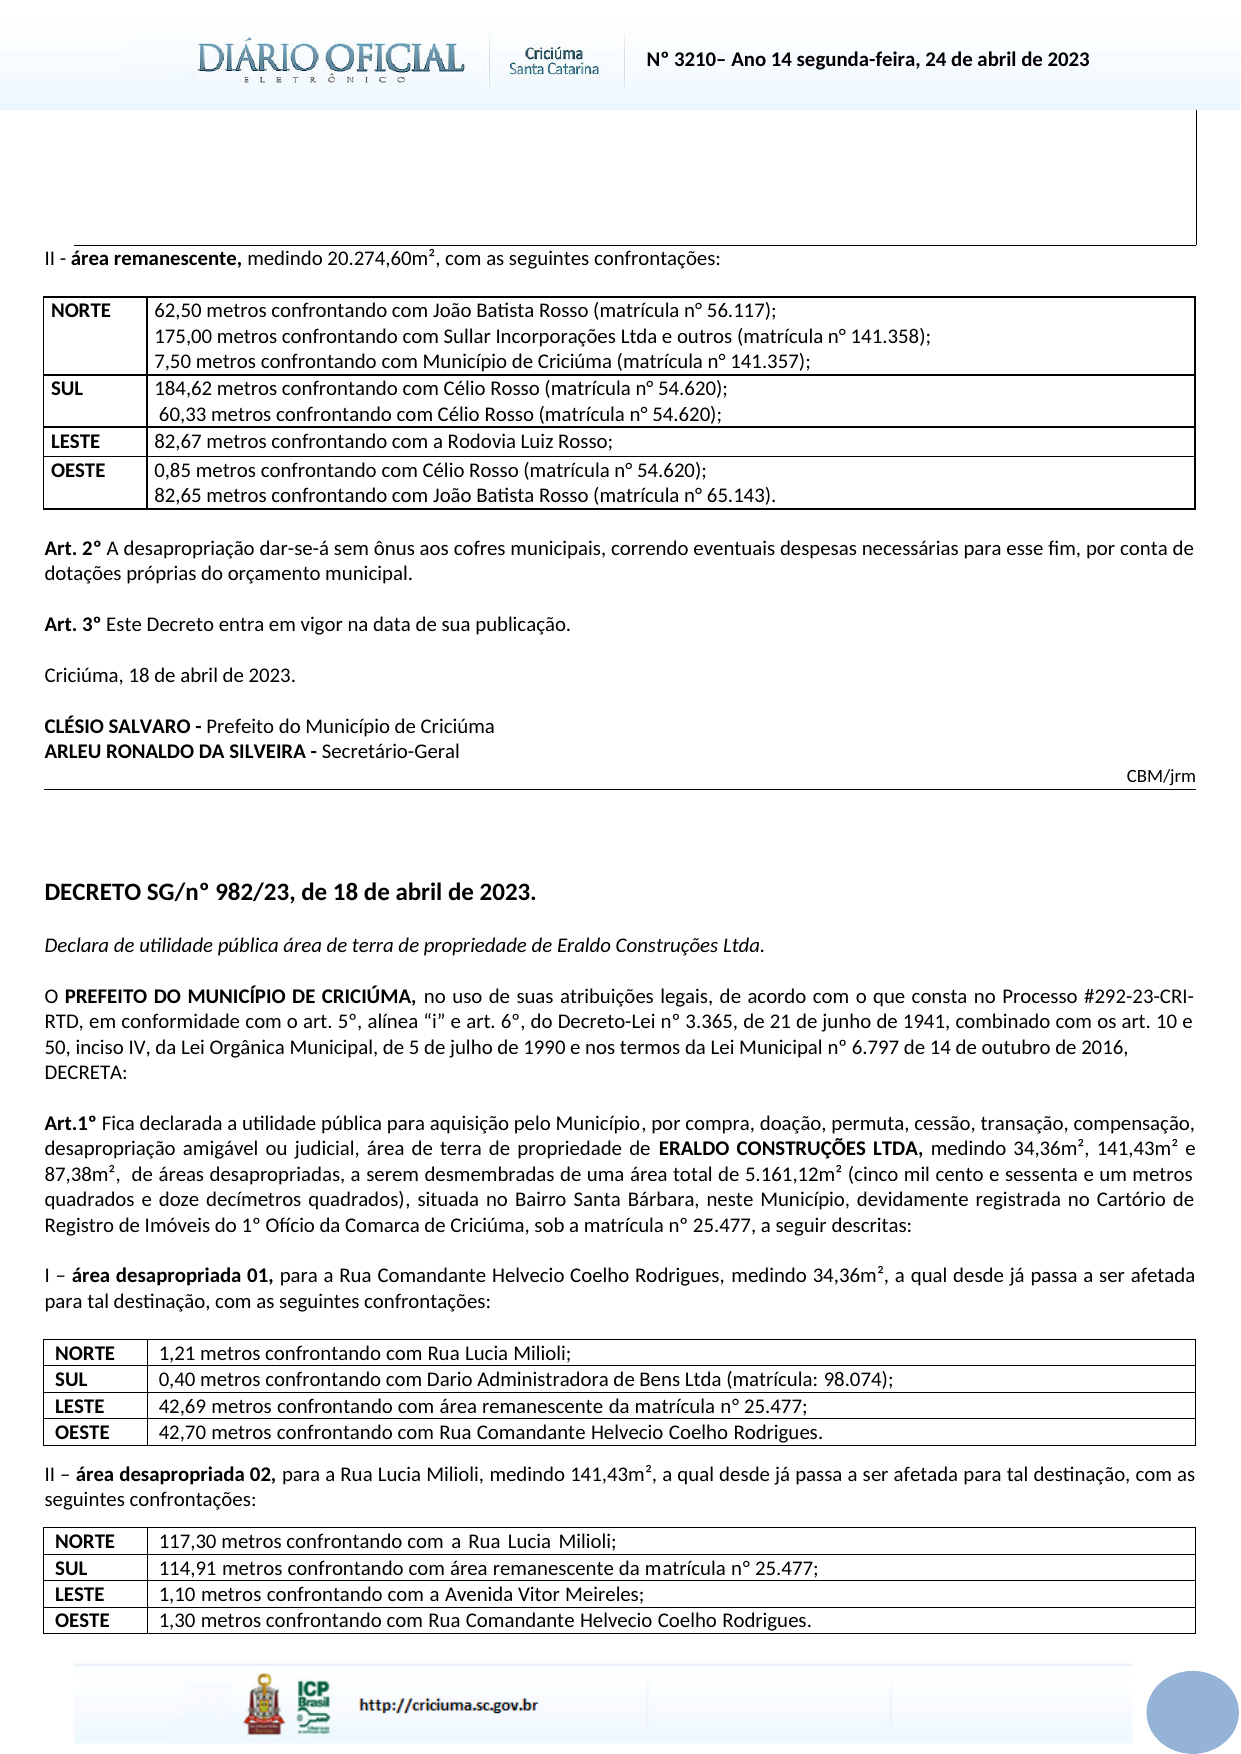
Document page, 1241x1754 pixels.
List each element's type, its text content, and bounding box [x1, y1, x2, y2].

text Declara de utilidade pública área de terra de propriedade de Eraldo Construções Ltda. [44, 932, 1196, 958]
table_cell OESTE [44, 1608, 147, 1633]
text CLÉSIO SALVARO - Prefeito do Município de Criciúma [44, 713, 1196, 738]
text II - área remanescente, medindo 20.274,60m², com as seguintes confrontações: [44, 245, 1196, 271]
table_header NORTE [44, 298, 146, 374]
table_cell 114,91 metros confrontando com área remanescente da matrícula n° 25.477; [148, 1555, 1195, 1580]
table_cell 1,10 metros confrontando com a Avenida Vitor Meireles; [148, 1581, 1195, 1607]
text II – área desapropriada 02, para a Rua Lucia Milioli, medindo 141,43m², a qual desde já passa a ser afetada para tal destinação, com as seguintes confrontações: [44, 1461, 1196, 1512]
table_cell 184,62 metros confrontando com Célio Rosso (matrícula n° 54.620); 60,33 metros confrontando com Célio Rosso (matrícula n° 54.620); [148, 376, 1194, 426]
text Art. 2º A desapropriação dar-se-á sem ônus aos cofres municipais, correndo eventuais despesas necessárias para esse fim, por conta de dotações próprias do orçamento municipal. [44, 535, 1196, 586]
text O PREFEITO DO MUNICÍPIO DE CRICIÚMA, no uso de suas atribuições legais, de acordo com o que consta no Processo #292-23-CRI-RTD, em conformidade com o art. 5º, alínea “i” e art. 6º, do Decreto-Lei nº 3.365, de 21 de junho de 1941, combinado com os art. 10 e 50, inciso IV, da Lei Orgânica Municipal, de 5 de julho de 1990 e nos termos da Lei Municipal nº 6.797 de 14 de outubro de 2016, [44, 983, 1196, 1059]
table_cell 82,67 metros confrontando com a Rodovia Luiz Rosso; [148, 428, 1194, 456]
table_header 62,50 metros confrontando com João Batista Rosso (matrícula n° 56.117); 175,00 metros confrontando com Sullar Incorporações Ltda e outros (matrícula n° 141.358); 7,50 metros confrontando com Município de Criciúma (matrícula n° 141.357); [148, 298, 1194, 374]
table_cell 1,30 metros confrontando com Rua Comandante Helvecio Coelho Rodrigues. [148, 1608, 1195, 1633]
table_cell LESTE [44, 1581, 147, 1607]
table_cell LESTE [44, 1393, 147, 1418]
table_cell SUL [44, 1555, 147, 1580]
text DECRETO SG/nº 982/23, de 18 de abril de 2023. [44, 876, 1196, 907]
table_header 117,30 metros confrontando com a Rua Lucia Milioli; [148, 1528, 1195, 1554]
table_cell SUL [44, 376, 146, 426]
table_cell OESTE [44, 1419, 147, 1445]
table_cell 42,70 metros confrontando com Rua Comandante Helvecio Coelho Rodrigues. [148, 1419, 1195, 1445]
table_cell 0,85 metros confrontando com Célio Rosso (matrícula n° 54.620); 82,65 metros confrontando com João Batista Rosso (matrícula n° 65.143). [148, 457, 1194, 508]
text Art. 3º Este Decreto entra em vigor na data de sua publicação. [44, 611, 1196, 637]
text Criciúma, 18 de abril de 2023. [44, 662, 1196, 688]
table_cell OESTE [44, 457, 146, 508]
text CBM/jrm [44, 764, 1196, 789]
text Art.1º Fica declarada a utilidade pública para aquisição pelo Município, por compra, doação, permuta, cessão, transação, compensação, desapropriação amigável ou judicial, área de terra de propriedade de ERALDO CONSTRUÇÕES LTDA, medindo 34,36m², 141,43m² e 87,38m², de áreas desapropriadas, a serem desmembradas de uma área total de 5.161,12m² (cinco mil cento e sessenta e um metros quadrados e doze decímetros quadrados), situada no Bairro Santa Bárbara, neste Município, devidamente registrada no Cartório de Registro de Imóveis do 1º Ofício da Comarca de Criciúma, sob a matrícula nº 25.477, a seguir descritas: [44, 1110, 1196, 1237]
text ARLEU RONALDO DA SILVEIRA - Secretário-Geral [44, 738, 1196, 764]
table_cell LESTE [44, 428, 146, 456]
table_header 1,21 metros confrontando com Rua Lucia Milioli; [148, 1340, 1195, 1365]
table_cell 0,40 metros confrontando com Dario Administradora de Bens Ltda (matrícula: 98.074); [148, 1366, 1195, 1392]
table_header NORTE [44, 1528, 147, 1554]
table_cell SUL [44, 1366, 147, 1392]
table_header NORTE [44, 1340, 147, 1365]
text DECRETA: [44, 1059, 1196, 1085]
text I – área desapropriada 01, para a Rua Comandante Helvecio Coelho Rodrigues, medindo 34,36m², a qual desde já passa a ser afetada para tal destinação, com as seguintes confrontações: [44, 1263, 1196, 1313]
table_cell 42,69 metros confrontando com área remanescente da matrícula n° 25.477; [148, 1393, 1195, 1418]
